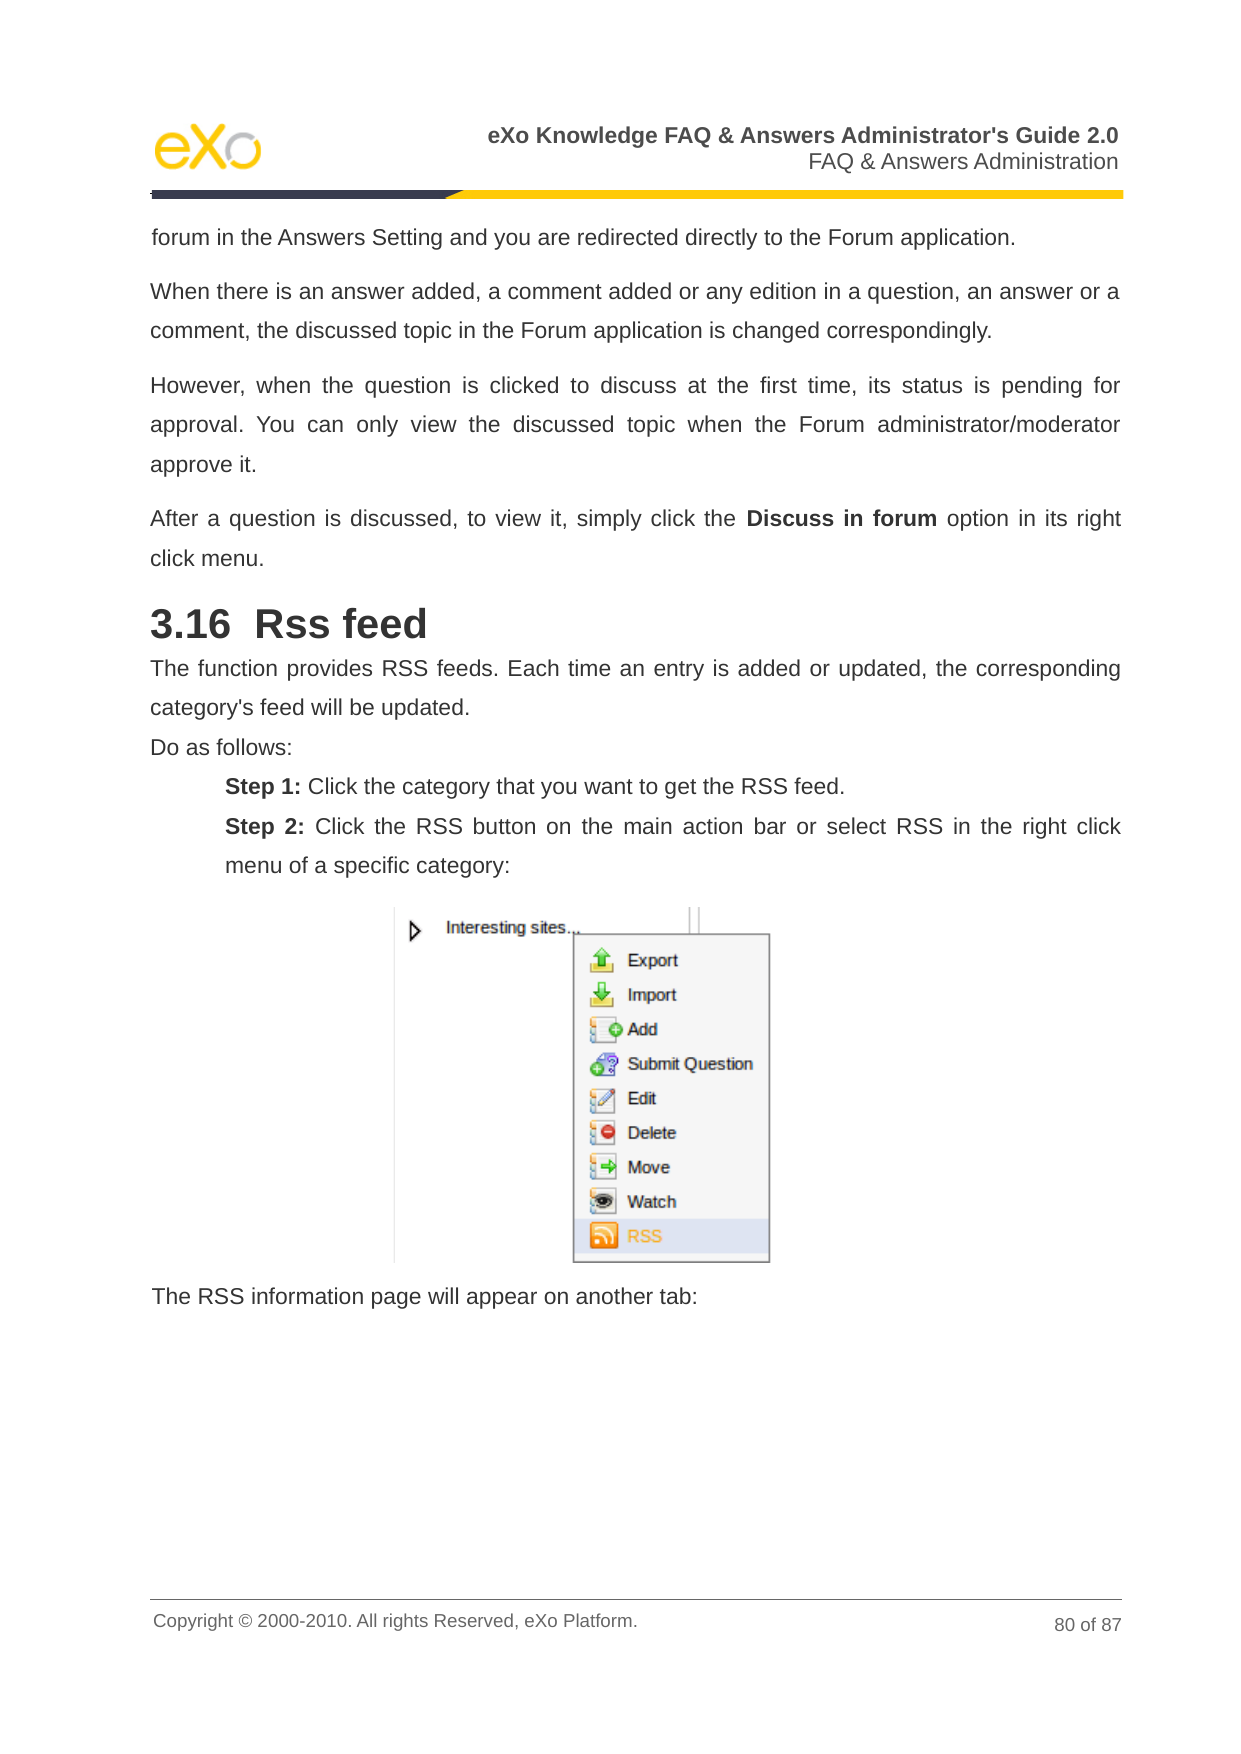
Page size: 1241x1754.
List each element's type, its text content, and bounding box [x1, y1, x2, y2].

text After a question is discussed, to view it, simply click the Discuss in forum option in its right click menu. [150, 505, 1122, 571]
picture [155, 123, 262, 170]
picture [151, 190, 1124, 199]
list Step 2: Click the RSS button on the main action bar or select RSS in the right click menu of a specific category: [187, 813, 1122, 878]
list The RSS information page will appear on another tab: [114, 1283, 1122, 1309]
list forum in the Answers Setting and you are redirected directly to the Forum application. [114, 223, 1122, 250]
list Step 1: Click the category that you want to get the RSS feed. [187, 773, 1122, 799]
text However, when the question is clicked to discuss at the first time, its status is pending for approval. You can only view the discussed topic when the Forum administrator/moderator approve it. [150, 372, 1122, 477]
picture [393, 907, 772, 1263]
text Do as follows: [150, 734, 1122, 760]
text The function provides RSS feeds. Each time an entry is added or updated, the corresponding category's feed will be updated. [150, 655, 1122, 721]
subtitle Rss feed [150, 599, 1122, 647]
text When there is an answer added, a comment added or any edition in a question, an answer or a comment, the discussed topic in the Forum application is changed correspondingly. [150, 278, 1122, 344]
